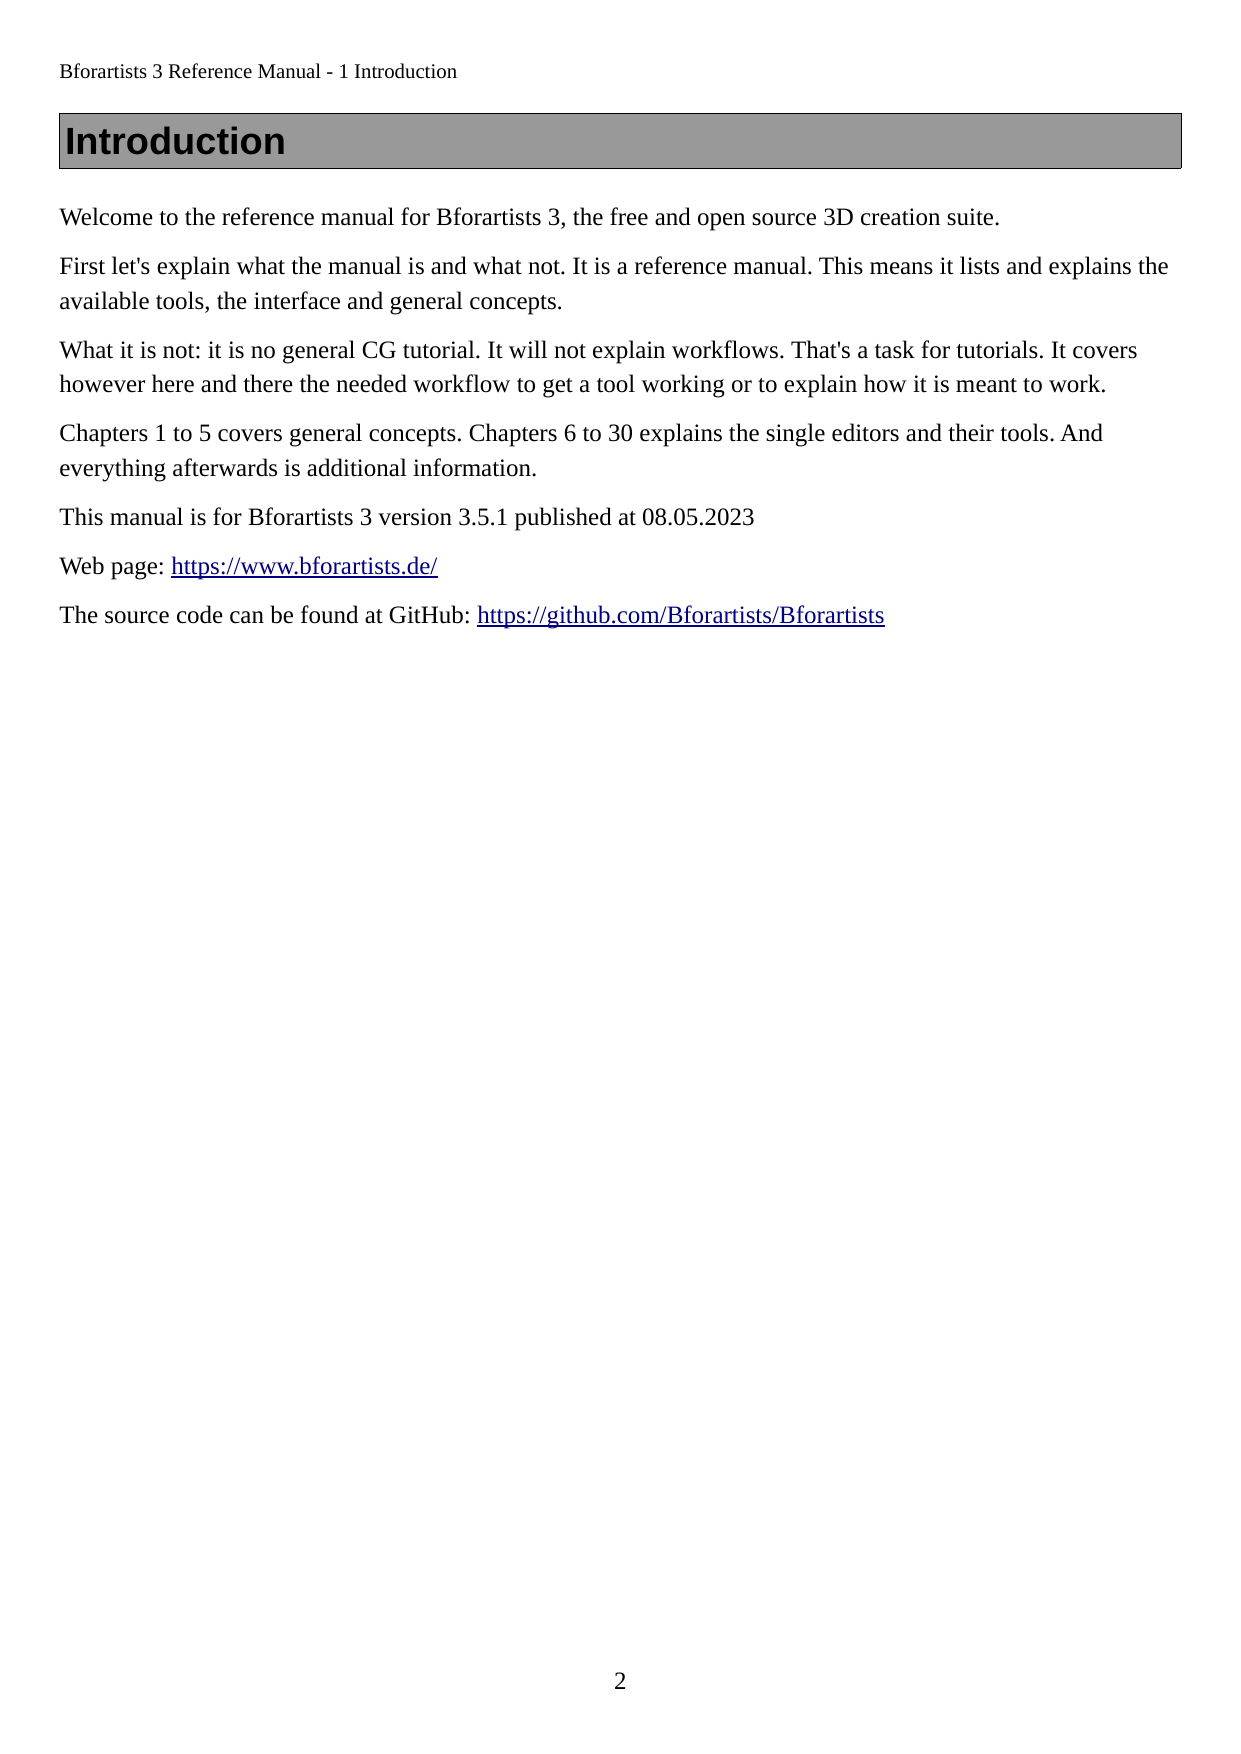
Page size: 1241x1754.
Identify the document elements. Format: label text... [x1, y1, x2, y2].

text Web page: https://www.bforartists.de/ [59, 551, 1181, 580]
text Welcome to the reference manual for Bforartists 3, the free and open source 3D creation suite. [59, 202, 1181, 231]
text Chapters 1 to 5 covers general concepts. Chapters 6 to 30 explains the single editors and their tools. And everything afterwards is additional information. [59, 418, 1181, 482]
table_header Introduction [60, 114, 1181, 168]
text What it is not: it is no general CG tutorial. It will not explain workflows. That's a task for tutorials. It covers however here and there the needed workflow to get a tool working or to explain how it is meant to work. [59, 335, 1181, 398]
text The source code can be found at GitHub: https://github.com/Bforartists/Bforartists [59, 600, 1181, 629]
text First let's explain what the manual is and what not. It is a reference manual. This means it lists and explains the available tools, the interface and general concepts. [59, 251, 1181, 315]
text This manual is for Bforartists 3 version 3.5.1 published at 08.05.2023 [59, 502, 1181, 531]
